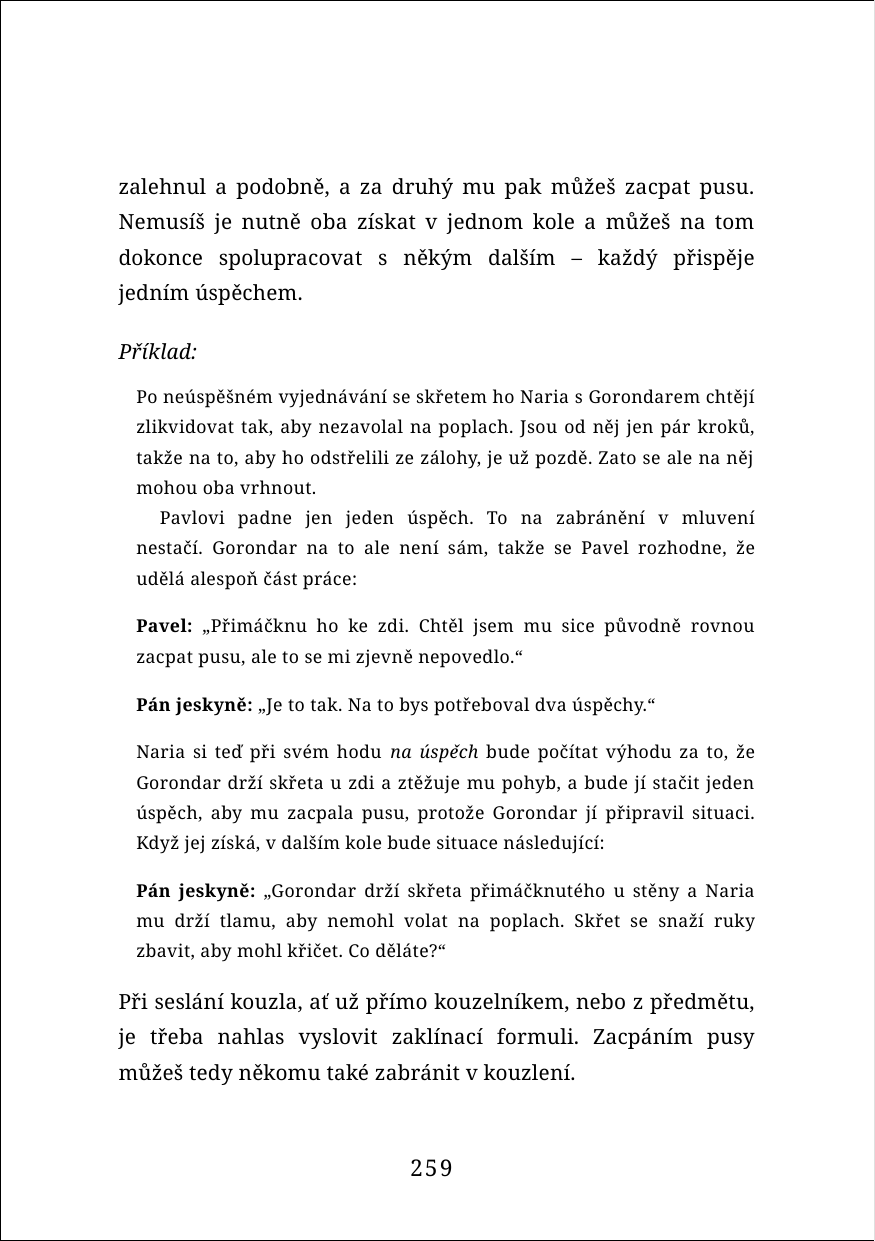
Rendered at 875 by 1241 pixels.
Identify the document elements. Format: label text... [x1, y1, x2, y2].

text Pán jeskyně: „Je to tak. Na to bys potřeboval dva úspěchy.“ [136, 692, 756, 716]
text Při seslání kouzla, ať už přímo kouzelníkem, nebo z předmětu, je třeba nahlas vyslovit zaklínací formuli. Zacpáním pusy můžeš tedy někomu také zabránit v kouzlení. [118, 987, 756, 1086]
text zalehnul a podobně, a za druhý mu pak můžeš zacpat pusu. Nemusíš je nutně oba získat v jednom kole a můžeš na tom dokonce spolupracovat s někým dalším – každý přispěje jedním úspěchem. [118, 172, 756, 307]
text Po neúspěšném vyjednávání se skřetem ho Naria s Gorondarem chtějí zlikvidovat tak, aby nezavolal na poplach. Jsou od něj jen pár kroků, takže na to, aby ho odstřelili ze zálohy, je už pozdě. Zato se ale na něj mohou oba vrhnout. Pavlovi padne jen jeden úspěch. To na zabránění v mluvení nestačí. Gorondar na to ale není sám, takže se Pavel rozhodne, že udělá alespoň část práce: [136, 385, 756, 590]
text Příklad: [118, 337, 756, 366]
text Naria si teď při svém hodu na úspěch bude počítat výhodu za to, že Gorondar drží skřeta u zdi a ztěžuje mu pohyb, a bude jí stačit jeden úspěch, aby mu zacpala pusu, protože Gorondar jí připravil situaci. Když jej získá, v dalším kole bude situace následující: [136, 740, 756, 855]
text Pán jeskyně: „Gorondar drží skřeta přimáčknutého u stěny a Naria mu drží tlamu, aby nemohl volat na poplach. Skřet se snaží ruky zbavit, aby mohl křičet. Co děláte?“ [136, 878, 756, 963]
text Pavel: „Přimáčknu ho ke zdi. Chtěl jsem mu sice původně rovnou zacpat pusu, ale to se mi zjevně nepovedlo.“ [136, 614, 756, 668]
